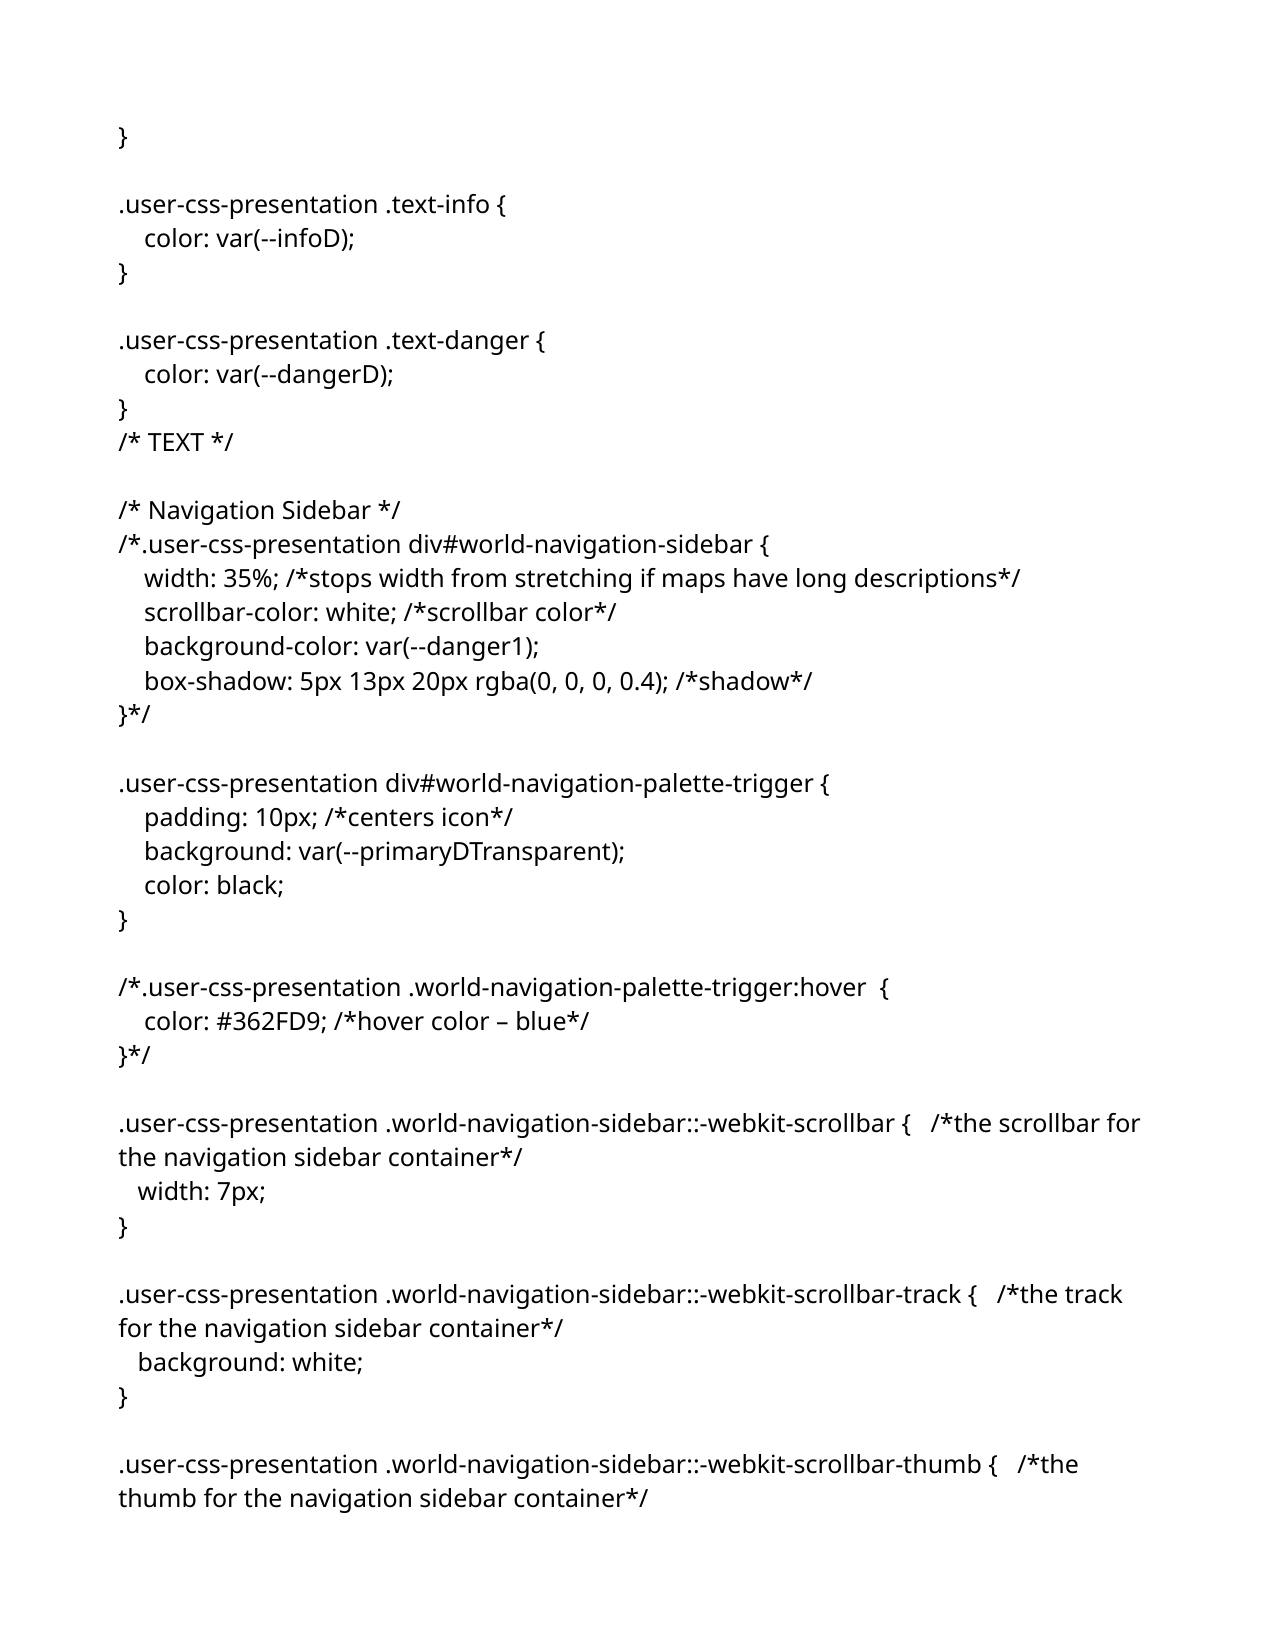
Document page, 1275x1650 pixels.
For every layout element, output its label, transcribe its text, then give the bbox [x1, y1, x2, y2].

text background: var(--primaryDTransparent); [118, 833, 1157, 867]
text }*/ [118, 1038, 1157, 1072]
text color: var(--dangerD); [118, 357, 1157, 391]
text box-shadow: 5px 13px 20px rgba(0, 0, 0, 0.4); /*shadow*/ [118, 663, 1157, 697]
text } [118, 1378, 1157, 1412]
text width: 7px; [118, 1174, 1157, 1208]
text /* TEXT */ [118, 425, 1157, 459]
text color: var(--infoD); [118, 220, 1157, 254]
text }*/ [118, 697, 1157, 731]
text .user-css-presentation .world-navigation-sidebar::-webkit-scrollbar-thumb { /*the thumb for the navigation sidebar container*/ [118, 1447, 1157, 1515]
text /*.user-css-presentation div#world-navigation-sidebar { [118, 527, 1157, 561]
text padding: 10px; /*centers icon*/ [118, 799, 1157, 833]
text } [118, 254, 1157, 288]
text .user-css-presentation .text-danger { [118, 322, 1157, 357]
text .user-css-presentation .text-info { [118, 186, 1157, 220]
text background: white; [118, 1344, 1157, 1378]
text .user-css-presentation .world-navigation-sidebar::-webkit-scrollbar-track { /*the track for the navigation sidebar container*/ [118, 1276, 1157, 1344]
text /*.user-css-presentation .world-navigation-palette-trigger:hover { [118, 970, 1157, 1004]
text } [118, 391, 1157, 425]
text scrollbar-color: white; /*scrollbar color*/ [118, 595, 1157, 629]
text /* Navigation Sidebar */ [118, 493, 1157, 527]
text } [118, 902, 1157, 936]
text background-color: var(--danger1); [118, 629, 1157, 663]
text } [118, 118, 1157, 152]
text .user-css-presentation div#world-navigation-palette-trigger { [118, 765, 1157, 799]
text width: 35%; /*stops width from stretching if maps have long descriptions*/ [118, 561, 1157, 595]
text .user-css-presentation .world-navigation-sidebar::-webkit-scrollbar { /*the scrollbar for the navigation sidebar container*/ [118, 1106, 1157, 1174]
text color: black; [118, 867, 1157, 902]
text color: #362FD9; /*hover color – blue*/ [118, 1004, 1157, 1038]
text } [118, 1208, 1157, 1242]
